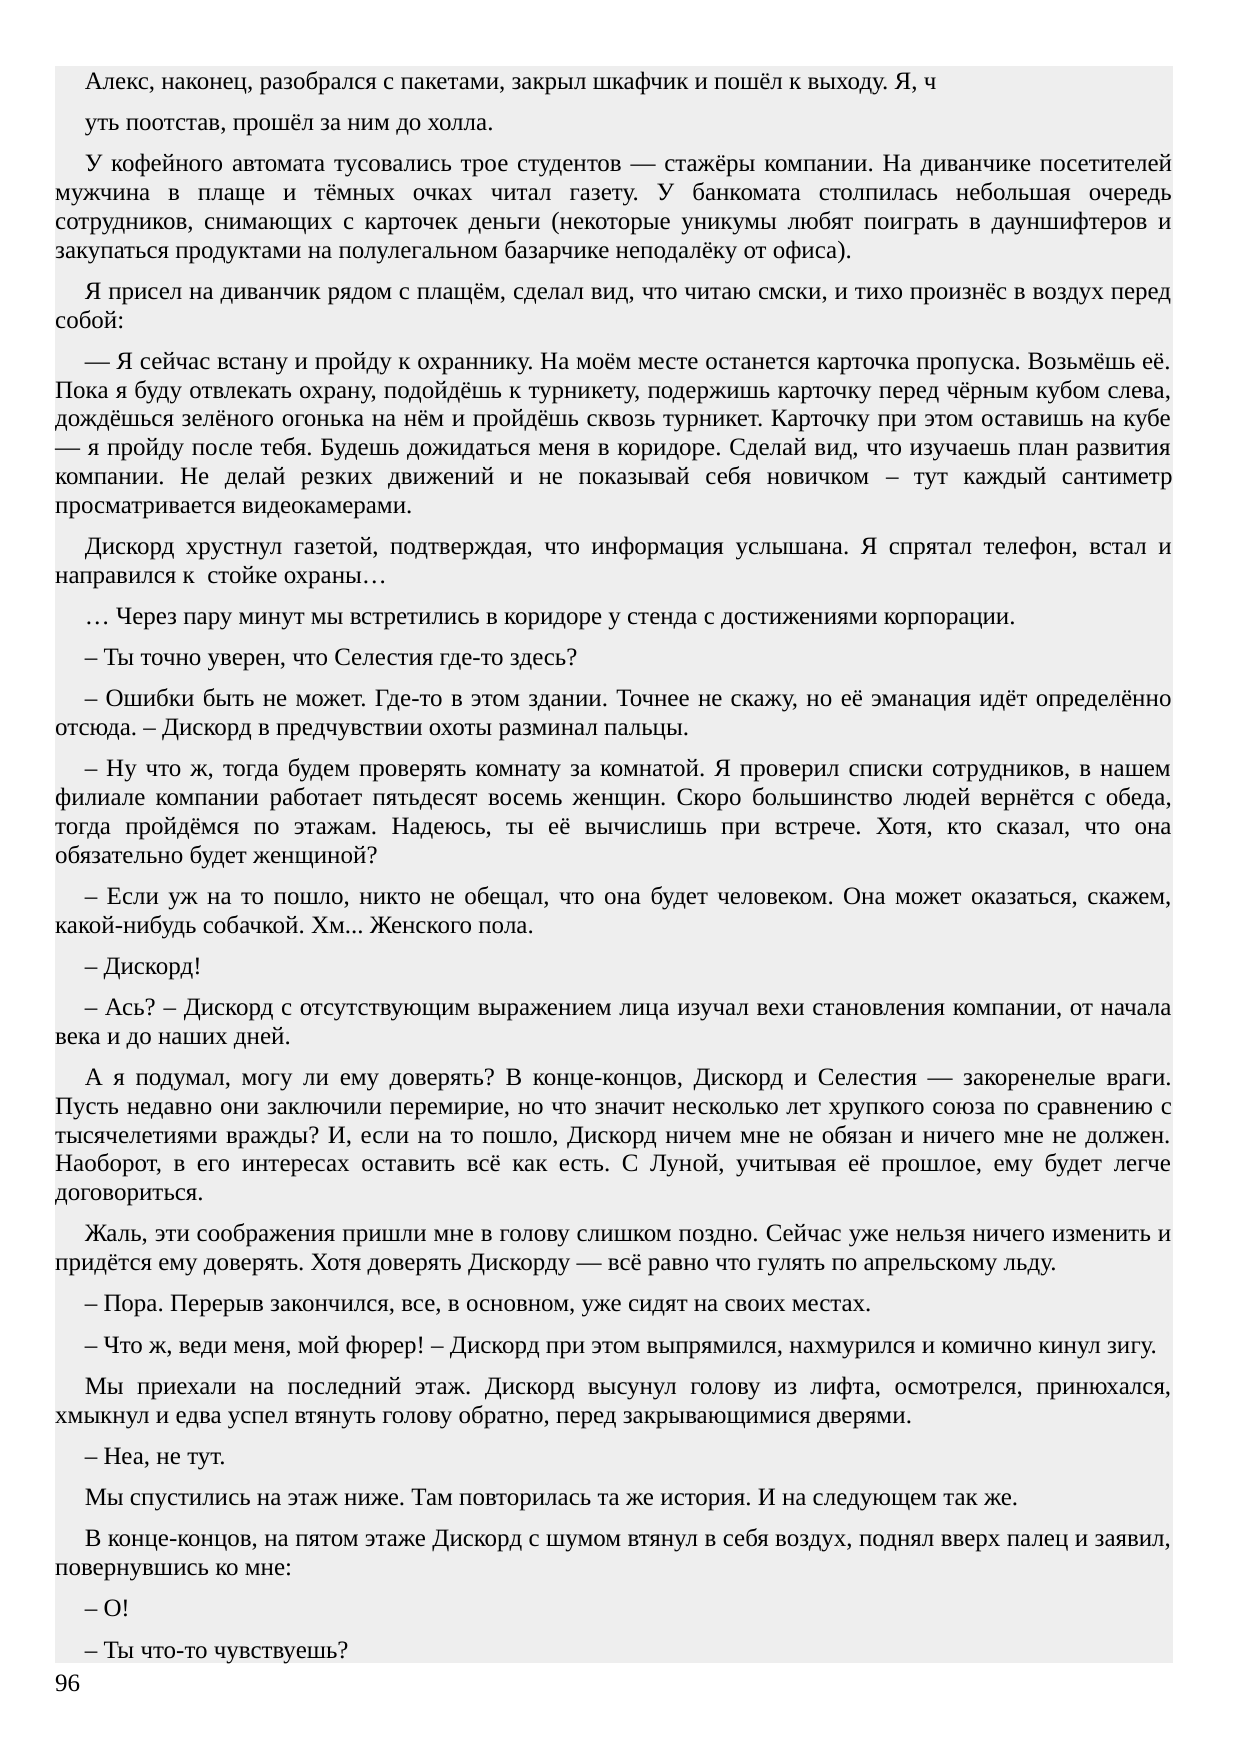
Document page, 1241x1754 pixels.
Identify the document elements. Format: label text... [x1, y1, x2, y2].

text — Я сейчас встану и пройду к охраннику. На моём месте останется карточка пропуска. Возьмёшь её. Пока я буду отвлекать охрану, подойдёшь к турникету, подержишь карточку перед чёрным кубом слева, дождёшься зелёного огонька на нём и пройдёшь сквозь турникет. Карточку при этом оставишь на кубе — я пройду после тебя. Будешь дожидаться меня в коридоре. Сделай вид, что изучаешь план развития компании. Не делай резких движений и не показывай себя новичком – тут каждый сантиметр просматривается видеокамерами. [55, 346, 1173, 518]
text – Что ж, веди меня, мой фюрер! – Дискорд при этом выпрямился, нахмурился и комично кинул зигу. [55, 1330, 1173, 1358]
text уть поотстав, прошёл за ним до холла. [55, 107, 1173, 136]
text – Ну что ж, тогда будем проверять комнату за комнатой. Я проверил списки сотрудников, в нашем филиале компании работает пятьдесят восемь женщин. Скоро большинство людей вернётся с обеда, тогда пройдёмся по этажам. Надеюсь, ты её вычислишь при встрече. Хотя, кто сказал, что она обязательно будет женщиной? [55, 753, 1173, 868]
text Жаль, эти соображения пришли мне в голову слишком поздно. Сейчас уже нельзя ничего изменить и придётся ему доверять. Хотя доверять Дискорду — всё равно что гулять по апрельскому льду. [55, 1218, 1173, 1276]
text – Если уж на то пошло, никто не обещал, что она будет человеком. Она может оказаться, скажем, какой-нибудь собачкой. Хм... Женского пола. [55, 881, 1173, 938]
text – О! [55, 1593, 1173, 1622]
text – Ошибки быть не может. Где-то в этом здании. Точнее не скажу, но её эманация идёт определённо отсюда. – Дискорд в предчувствии охоты разминал пальцы. [55, 683, 1173, 741]
text Дискорд хрустнул газетой, подтверждая, что информация услышана. Я спрятал телефон, встал и направился к стойке охраны… [55, 531, 1173, 588]
text – Ты точно уверен, что Селестия где-то здесь? [55, 642, 1173, 671]
text В конце-концов, на пятом этаже Дискорд с шумом втянул в себя воздух, поднял вверх палец и заявил, повернувшись ко мне: [55, 1523, 1173, 1581]
text – Ты что-то чувствуешь? [55, 1635, 1173, 1663]
text – Ась? – Дискорд с отсутствующим выражением лица изучал вехи становления компании, от начала века и до наших дней. [55, 992, 1173, 1050]
text – Неа, не тут. [55, 1441, 1173, 1470]
text Мы спустились на этаж ниже. Там повторилась та же история. И на следующем так же. [55, 1482, 1173, 1511]
text Мы приехали на последний этаж. Дискорд высунул голову из лифта, осмотрелся, принюхался, хмыкнул и едва успел втянуть голову обратно, перед закрывающимися дверями. [55, 1371, 1173, 1428]
text … Через пару минут мы встретились в коридоре у стенда с достижениями корпорации. [55, 601, 1173, 630]
text – Пора. Перерыв закончился, все, в основном, уже сидят на своих местах. [55, 1288, 1173, 1317]
text – Дискорд! [55, 951, 1173, 980]
text У кофейного автомата тусовались трое студентов — стажёры компании. На диванчике посетителей мужчина в плаще и тёмных очках читал газету. У банкомата столпилась небольшая очередь сотрудников, снимающих с карточек деньги (некоторые уникумы любят поиграть в дауншифтеров и закупаться продуктами на полулегальном базарчике неподалёку от офиса). [55, 148, 1173, 263]
text Я присел на диванчик рядом с плащём, сделал вид, что читаю смски, и тихо произнёс в воздух перед собой: [55, 276, 1173, 333]
text А я подумал, могу ли ему доверять? В конце-концов, Дискорд и Селестия — закоренелые враги. Пусть недавно они заключили перемирие, но что значит несколько лет хрупкого союза по сравнению с тысячелетиями вражды? И, если на то пошло, Дискорд ничем мне не обязан и ничего мне не должен. Наоборот, в его интересах оставить всё как есть. С Луной, учитывая её прошлое, ему будет легче договориться. [55, 1062, 1173, 1206]
text Алекс, наконец, разобрался с пакетами, закрыл шкафчик и пошёл к выходу. Я, ч [55, 66, 1173, 95]
